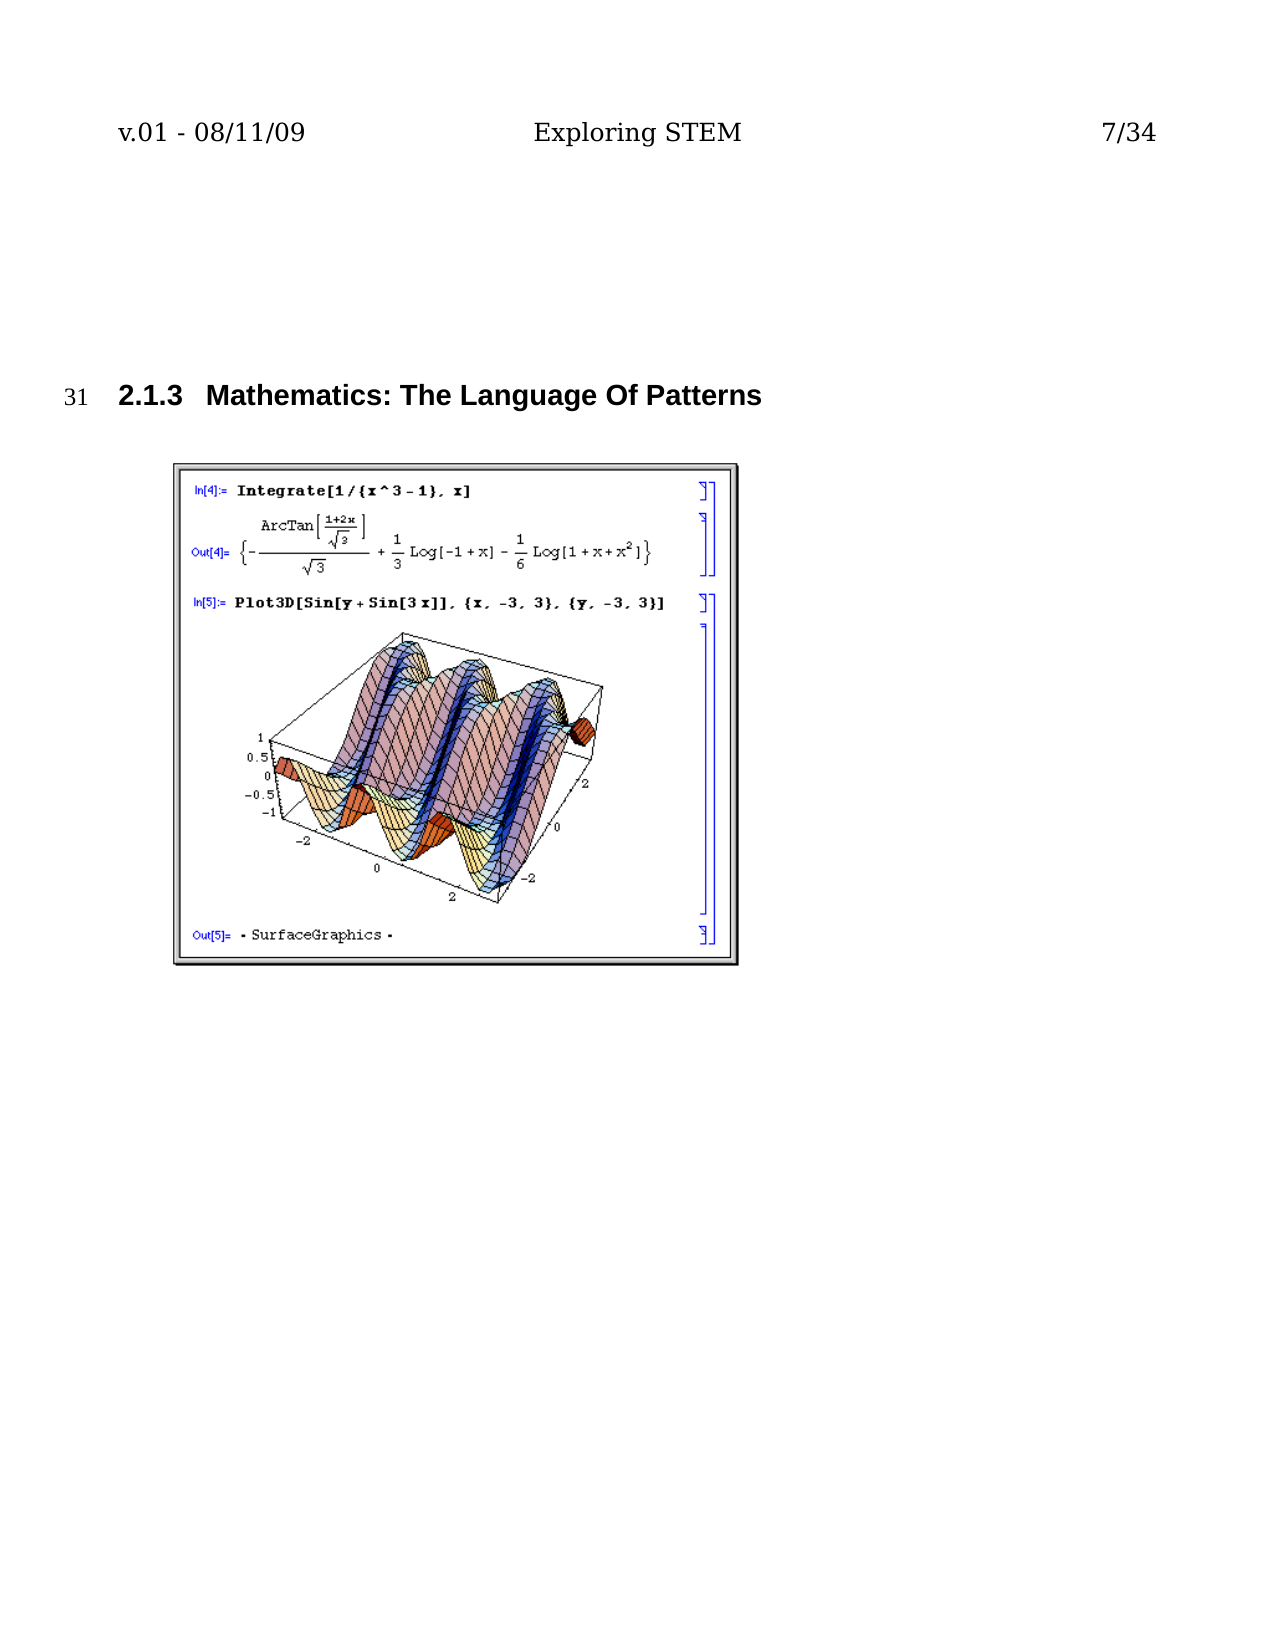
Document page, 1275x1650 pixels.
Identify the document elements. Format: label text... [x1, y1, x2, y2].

picture [172, 462, 740, 967]
subtitle Mathematics: The Language Of Patterns [118, 377, 1157, 411]
